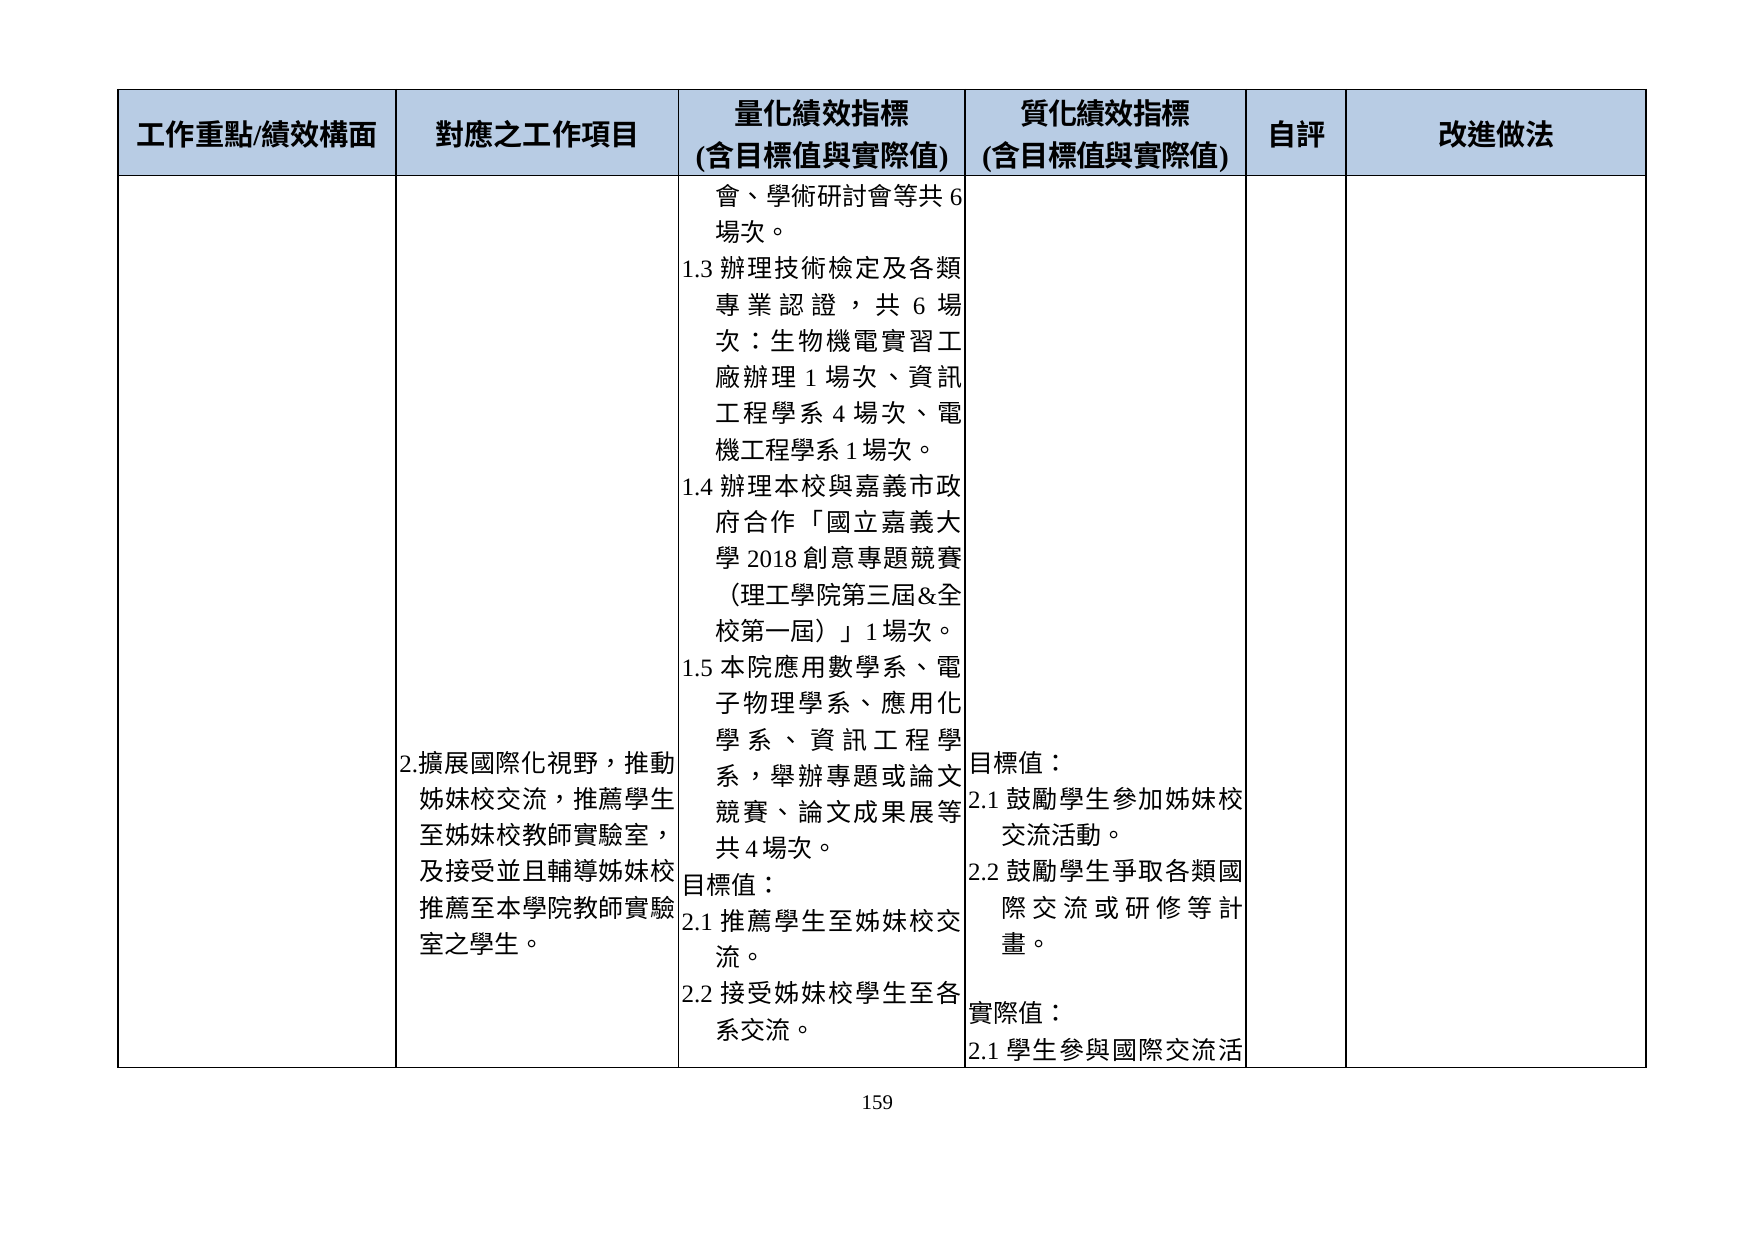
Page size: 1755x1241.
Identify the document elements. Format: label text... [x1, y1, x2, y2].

table_cell [1347, 176, 1645, 1066]
table_header 質化績效指標 (含目標值與實際值) [966, 90, 1245, 175]
table_header 對應之工作項目 [397, 90, 678, 175]
table_header 量化績效指標 (含目標值與實際值) [679, 90, 964, 175]
table_header 改進做法 [1347, 90, 1645, 175]
table_header 自評 [1247, 90, 1345, 175]
table_cell 會、學術研討會等共6場次。 1.3辦理技術檢定及各類專業認證，共6場次：生物機電實習工廠辦理1場次、資訊工程學系4場次、電機工程學系1場次。 1.4辦理本校與嘉義市政府合作「國立嘉義大學2018創意專題競賽（理工學院第三屆&全校第一屆）」1場次。 1.5本院應用數學系、電子物理學系、應用化學系、資訊工程學系，舉辦專題或論文競賽、論文成果展等共4場次。 目標值： 2.1推薦學生至姊妹校交流。 2.2接受姊妹校學生至各系交流。 [679, 176, 964, 1066]
table_cell [119, 176, 395, 1066]
table_cell [1247, 176, 1345, 1066]
table_cell 目標值： 2.1鼓勵學生參加姊妹校交流活動。 2.2鼓勵學生爭取各類國際交流或研修等計畫。 實際值： 2.1學生參與國際交流活 [966, 176, 1245, 1066]
table_cell 2.擴展國際化視野，推動姊妹校交流，推薦學生至姊妹校教師實驗室，及接受並且輔導姊妹校推薦至本學院教師實驗室之學生。 [397, 176, 678, 1066]
table_header 工作重點/績效構面 [119, 90, 395, 175]
